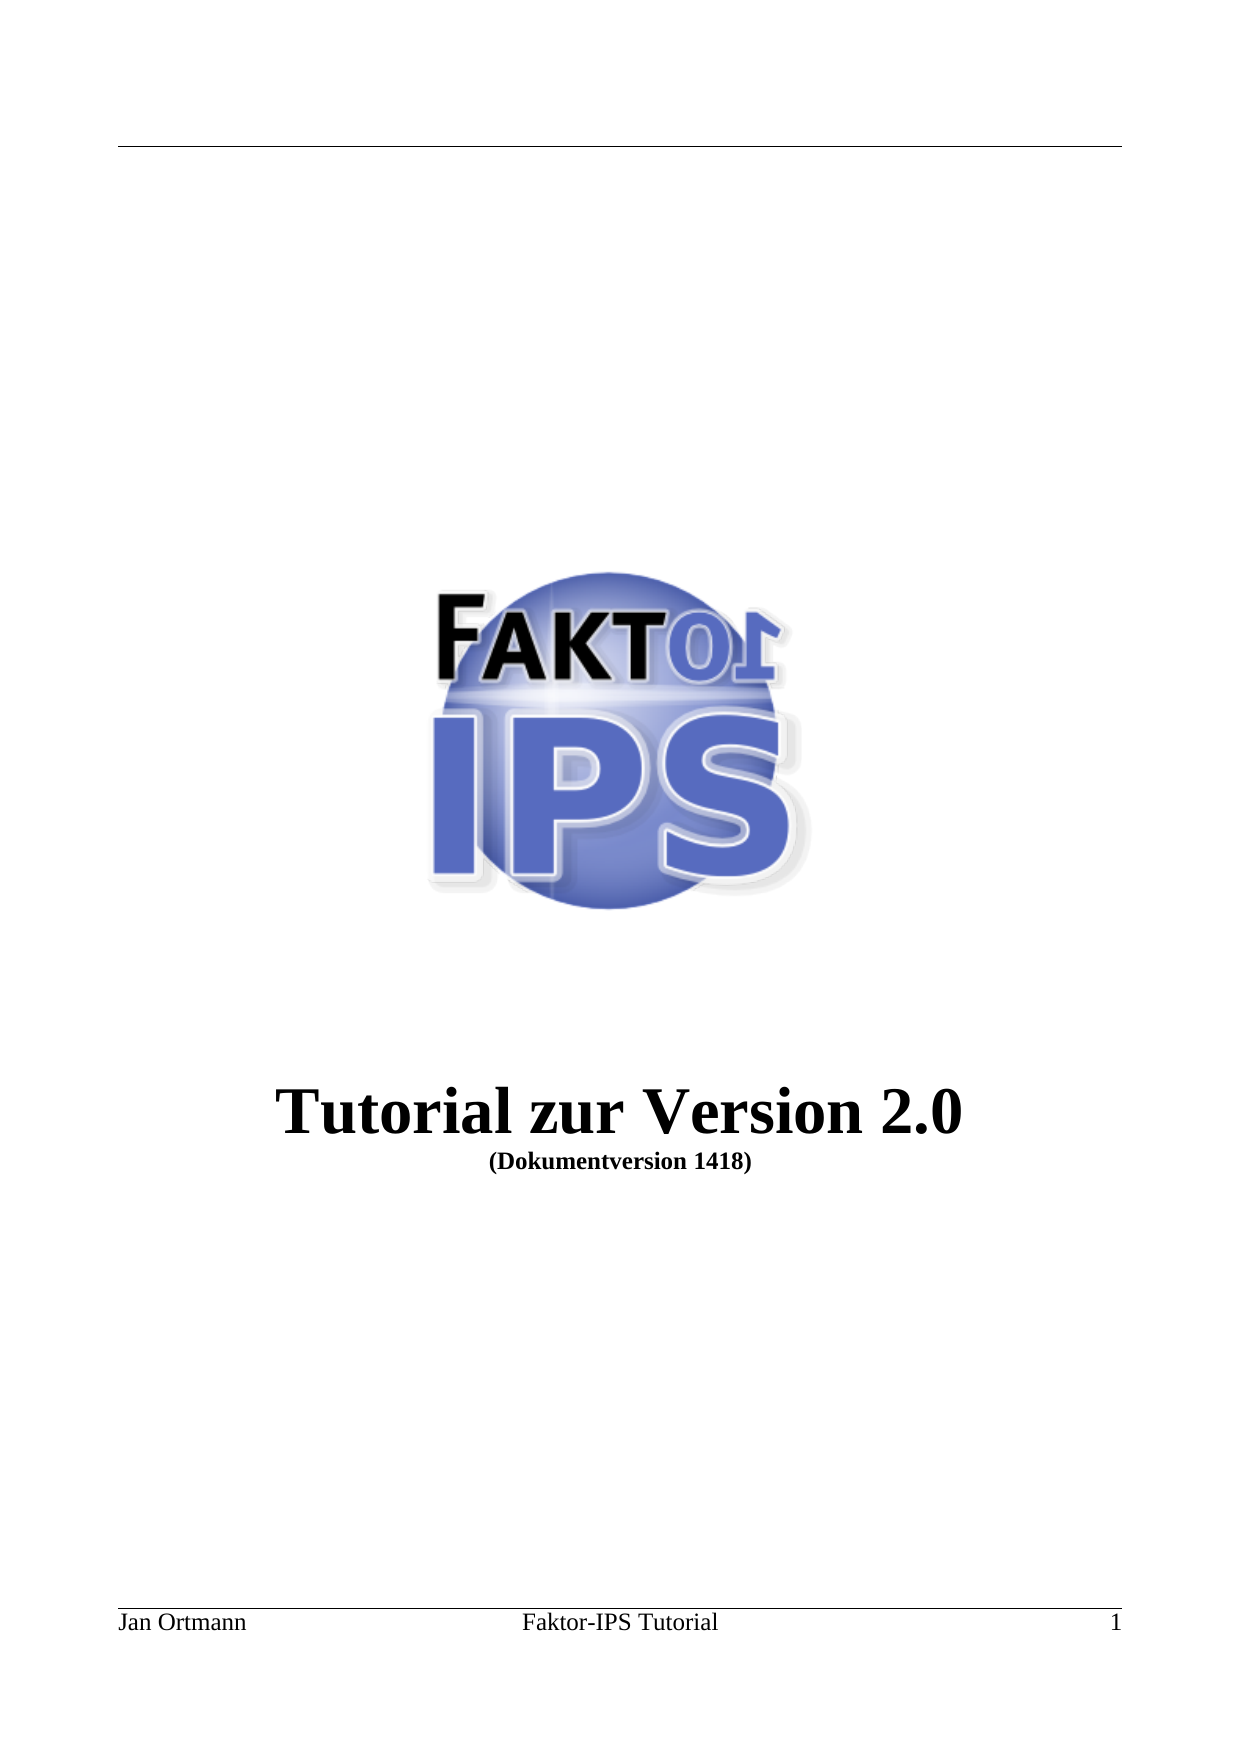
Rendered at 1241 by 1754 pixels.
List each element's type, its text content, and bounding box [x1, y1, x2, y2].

text (Dokumentversion 1418) [118, 1147, 1122, 1175]
text Tutorial zur Version 2.0 [118, 1074, 1122, 1147]
picture [424, 544, 816, 936]
